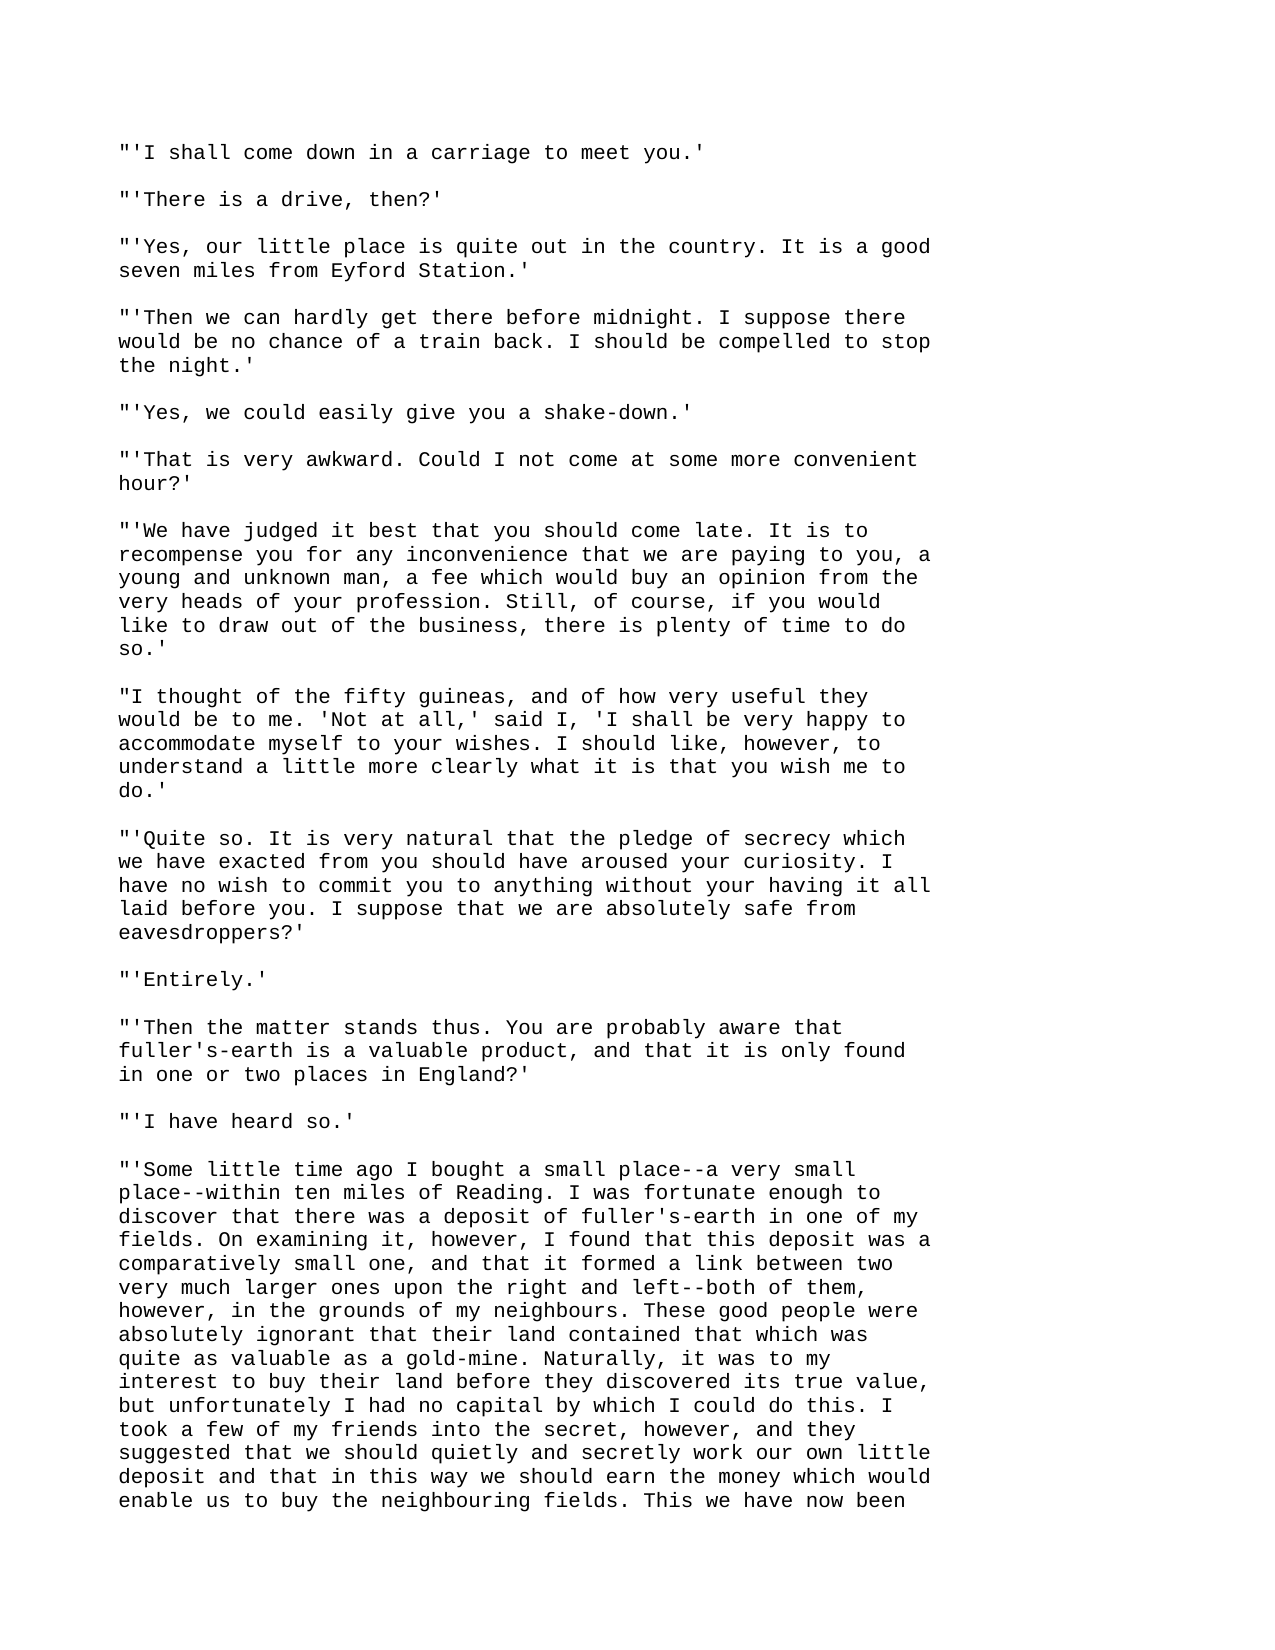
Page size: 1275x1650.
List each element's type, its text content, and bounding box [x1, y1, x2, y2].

text "'There is a drive, then?' [118, 189, 1157, 213]
text enable us to buy the neighbouring fields. This we have now been [118, 1489, 1157, 1513]
text "'That is very awkward. Could I not come at some more convenient [118, 449, 1157, 473]
text comparatively small one, and that it formed a link between two [118, 1253, 1157, 1277]
text interest to buy their land before they discovered its true value, [118, 1371, 1157, 1395]
text eavesdroppers?' [118, 922, 1157, 946]
text would be to me. 'Not at all,' said I, 'I shall be very happy to [118, 709, 1157, 733]
text do.' [118, 780, 1157, 804]
text "'I shall come down in a carriage to meet you.' [118, 142, 1157, 165]
text "'Yes, we could easily give you a shake-down.' [118, 402, 1157, 426]
text in one or two places in England?' [118, 1064, 1157, 1088]
text "'Then the matter stands thus. You are probably aware that [118, 1017, 1157, 1040]
text we have exacted from you should have aroused your curiosity. I [118, 851, 1157, 875]
text would be no chance of a train back. I should be compelled to stop [118, 331, 1157, 354]
text fields. On examining it, however, I found that this deposit was a [118, 1229, 1157, 1253]
text very heads of your profession. Still, of course, if you would [118, 591, 1157, 615]
text discover that there was a deposit of fuller's-earth in one of my [118, 1206, 1157, 1229]
text accommodate myself to your wishes. I should like, however, to [118, 733, 1157, 757]
text "'Quite so. It is very natural that the pledge of secrecy which [118, 827, 1157, 851]
text but unfortunately I had no capital by which I could do this. I [118, 1395, 1157, 1419]
text so.' [118, 638, 1157, 662]
text very much larger ones upon the right and left--both of them, [118, 1277, 1157, 1300]
text deposit and that in this way we should earn the money which would [118, 1466, 1157, 1489]
text understand a little more clearly what it is that you wish me to [118, 757, 1157, 780]
text the night.' [118, 354, 1157, 378]
text recompense you for any inconvenience that we are paying to you, a [118, 544, 1157, 567]
text "'Some little time ago I bought a small place--a very small [118, 1158, 1157, 1182]
text however, in the grounds of my neighbours. These good people were [118, 1300, 1157, 1324]
text place--within ten miles of Reading. I was fortunate enough to [118, 1182, 1157, 1206]
text fuller's-earth is a valuable product, and that it is only found [118, 1040, 1157, 1064]
text "'We have judged it best that you should come late. It is to [118, 520, 1157, 544]
text quite as valuable as a gold-mine. Naturally, it was to my [118, 1348, 1157, 1371]
text suggested that we should quietly and secretly work our own little [118, 1442, 1157, 1466]
text "'Yes, our little place is quite out in the country. It is a good [118, 236, 1157, 260]
text young and unknown man, a fee which would buy an opinion from the [118, 567, 1157, 591]
text took a few of my friends into the secret, however, and they [118, 1419, 1157, 1442]
text laid before you. I suppose that we are absolutely safe from [118, 898, 1157, 922]
text like to draw out of the business, there is plenty of time to do [118, 615, 1157, 638]
text "'Entirely.' [118, 969, 1157, 993]
text have no wish to commit you to anything without your having it all [118, 875, 1157, 898]
text seven miles from Eyford Station.' [118, 260, 1157, 284]
text "'Then we can hardly get there before midnight. I suppose there [118, 307, 1157, 331]
text hour?' [118, 473, 1157, 496]
text "I thought of the fifty guineas, and of how very useful they [118, 686, 1157, 709]
text "'I have heard so.' [118, 1111, 1157, 1135]
text absolutely ignorant that their land contained that which was [118, 1324, 1157, 1348]
